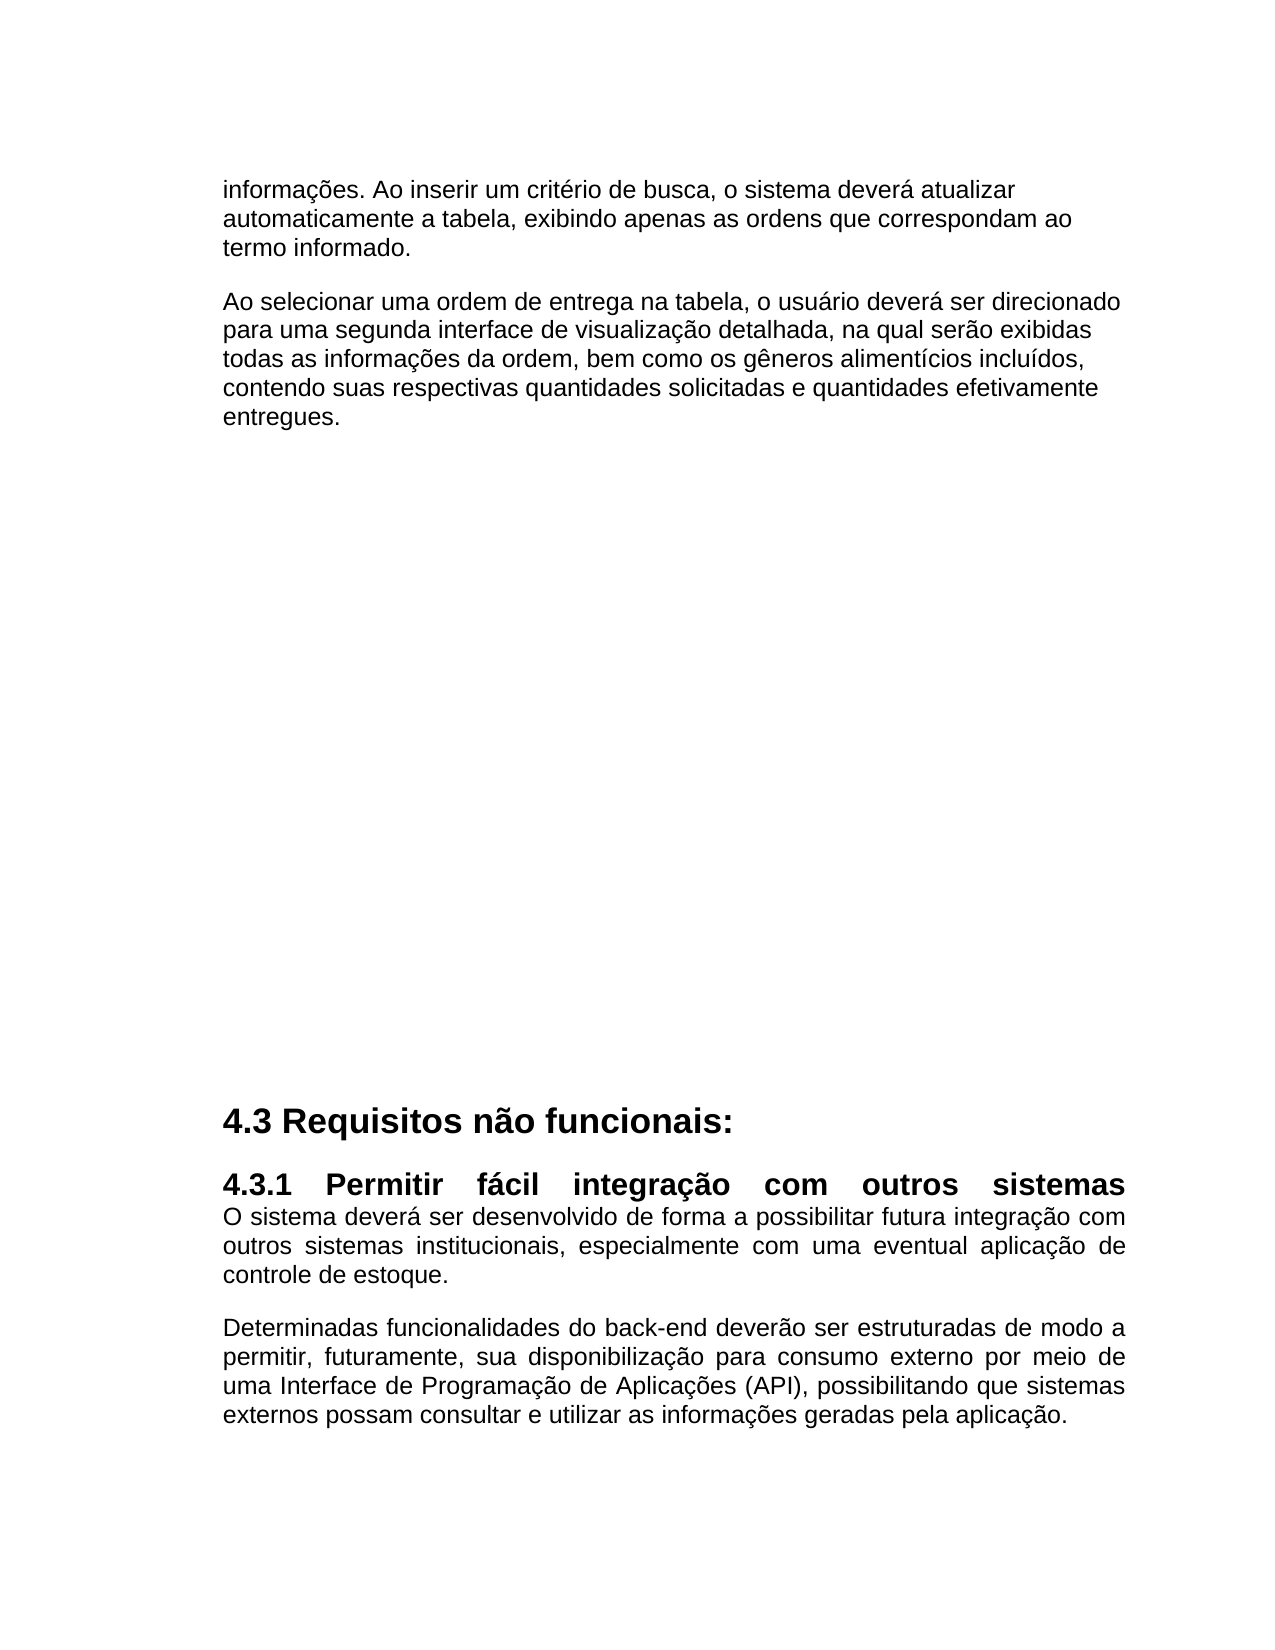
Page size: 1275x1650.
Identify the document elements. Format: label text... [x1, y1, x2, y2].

text informações. Ao inserir um critério de busca, o sistema deverá atualizar automaticamente a tabela, exibindo apenas as ordens que correspondam ao termo informado. [223, 175, 1127, 262]
text Ao selecionar uma ordem de entrega na tabela, o usuário deverá ser direcionado para uma segunda interface de visualização detalhada, na qual serão exibidas todas as informações da ordem, bem como os gêneros alimentícios incluídos, contendo suas respectivas quantidades solicitadas e quantidades efetivamente entregues. [223, 287, 1127, 430]
text 4.3.1 Permitir fácil integração com outros sistemas O sistema deverá ser desenvolvido de forma a possibilitar futura integração com outros sistemas institucionais, especialmente com uma eventual aplicação de controle de estoque. [223, 1166, 1127, 1288]
text 4.3 Requisitos não funcionais: [223, 1100, 1127, 1141]
text Determinadas funcionalidades do back-end deverão ser estruturadas de modo a permitir, futuramente, sua disponibilização para consumo externo por meio de uma Interface de Programação de Aplicações (API), possibilitando que sistemas externos possam consultar e utilizar as informações geradas pela aplicação. [223, 1313, 1127, 1428]
